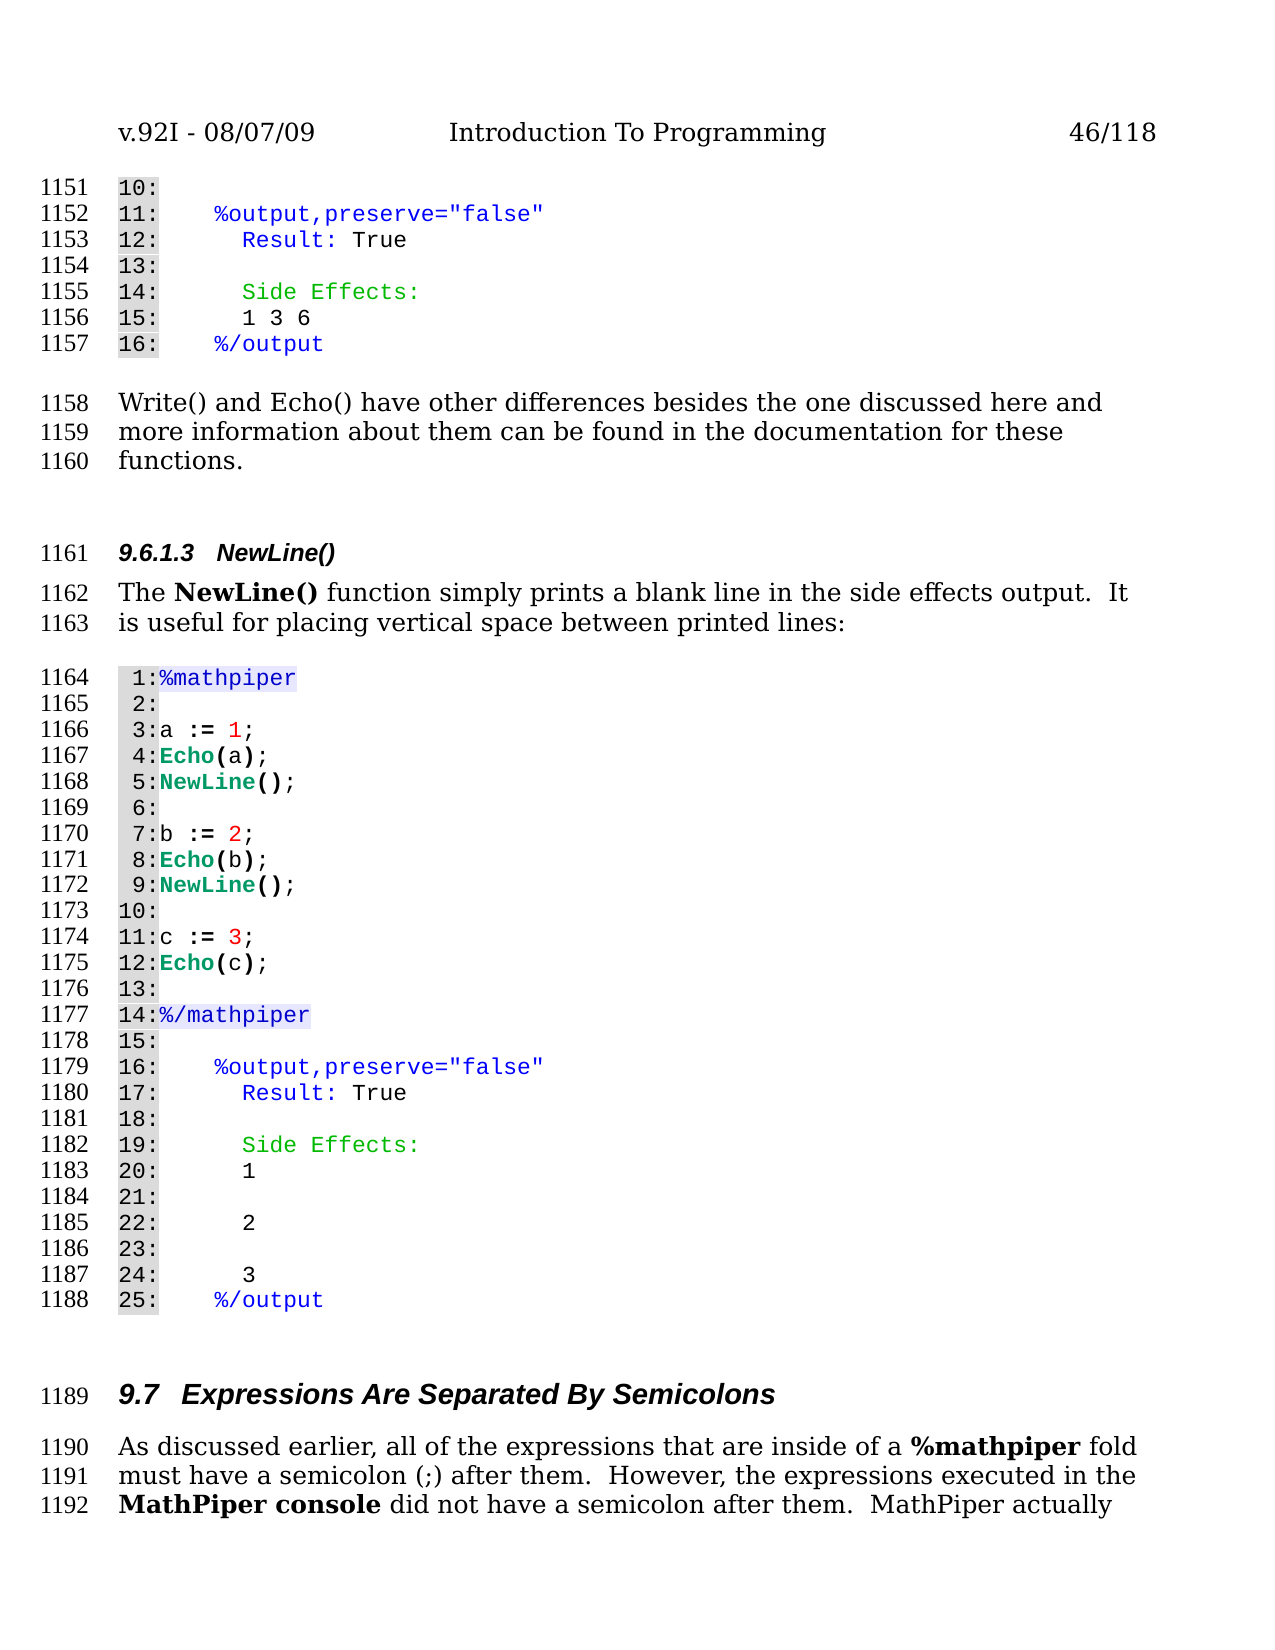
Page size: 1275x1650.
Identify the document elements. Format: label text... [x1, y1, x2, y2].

text 15: 1 3 6 [118, 306, 1157, 332]
subtitle Expressions Are Separated By Semicolons [118, 1377, 1157, 1411]
text 14: Side Effects: [118, 281, 1157, 306]
text 10: [118, 177, 1157, 203]
text 5:NewLine(); [118, 770, 1157, 796]
text 1:%mathpiper [118, 666, 1157, 692]
text 2: [118, 692, 1157, 718]
text 23: [118, 1237, 1157, 1263]
text The NewLine() function simply prints a blank line in the side effects output. It is useful for placing vertical space between printed lines: [118, 578, 1157, 637]
text 4:Echo(a); [118, 744, 1157, 770]
text 11: %output,preserve="false" [118, 203, 1157, 229]
text 24: 3 [118, 1263, 1157, 1289]
text 16: %/output [118, 332, 1157, 358]
text 13: [118, 254, 1157, 281]
text 25: %/output [118, 1289, 1157, 1315]
text 16: %output,preserve="false" [118, 1055, 1157, 1081]
text 14:%/mathpiper [118, 1003, 1157, 1029]
text 15: [118, 1029, 1157, 1055]
text 21: [118, 1185, 1157, 1211]
text 7:b := 2; [118, 822, 1157, 848]
text 12:Echo(c); [118, 952, 1157, 978]
text 20: 1 [118, 1159, 1157, 1185]
text 11:c := 3; [118, 926, 1157, 952]
text 8:Echo(b); [118, 848, 1157, 874]
text 18: [118, 1107, 1157, 1133]
text As discussed earlier, all of the expressions that are inside of a %mathpiper fold must have a semicolon (;) after them. However, the expressions executed in the MathPiper console did not have a semicolon after them. MathPiper actually [118, 1432, 1157, 1520]
text 6: [118, 796, 1157, 822]
text 3:a := 1; [118, 718, 1157, 744]
subtitle NewLine() [118, 538, 1157, 566]
text 22: 2 [118, 1211, 1157, 1237]
text 19: Side Effects: [118, 1133, 1157, 1159]
text 12: Result: True [118, 229, 1157, 254]
text 10: [118, 900, 1157, 926]
text 13: [118, 978, 1157, 1003]
text 17: Result: True [118, 1081, 1157, 1107]
text 9:NewLine(); [118, 874, 1157, 900]
text Write() and Echo() have other differences besides the one discussed here and more information about them can be found in the documentation for these functions. [118, 388, 1157, 475]
